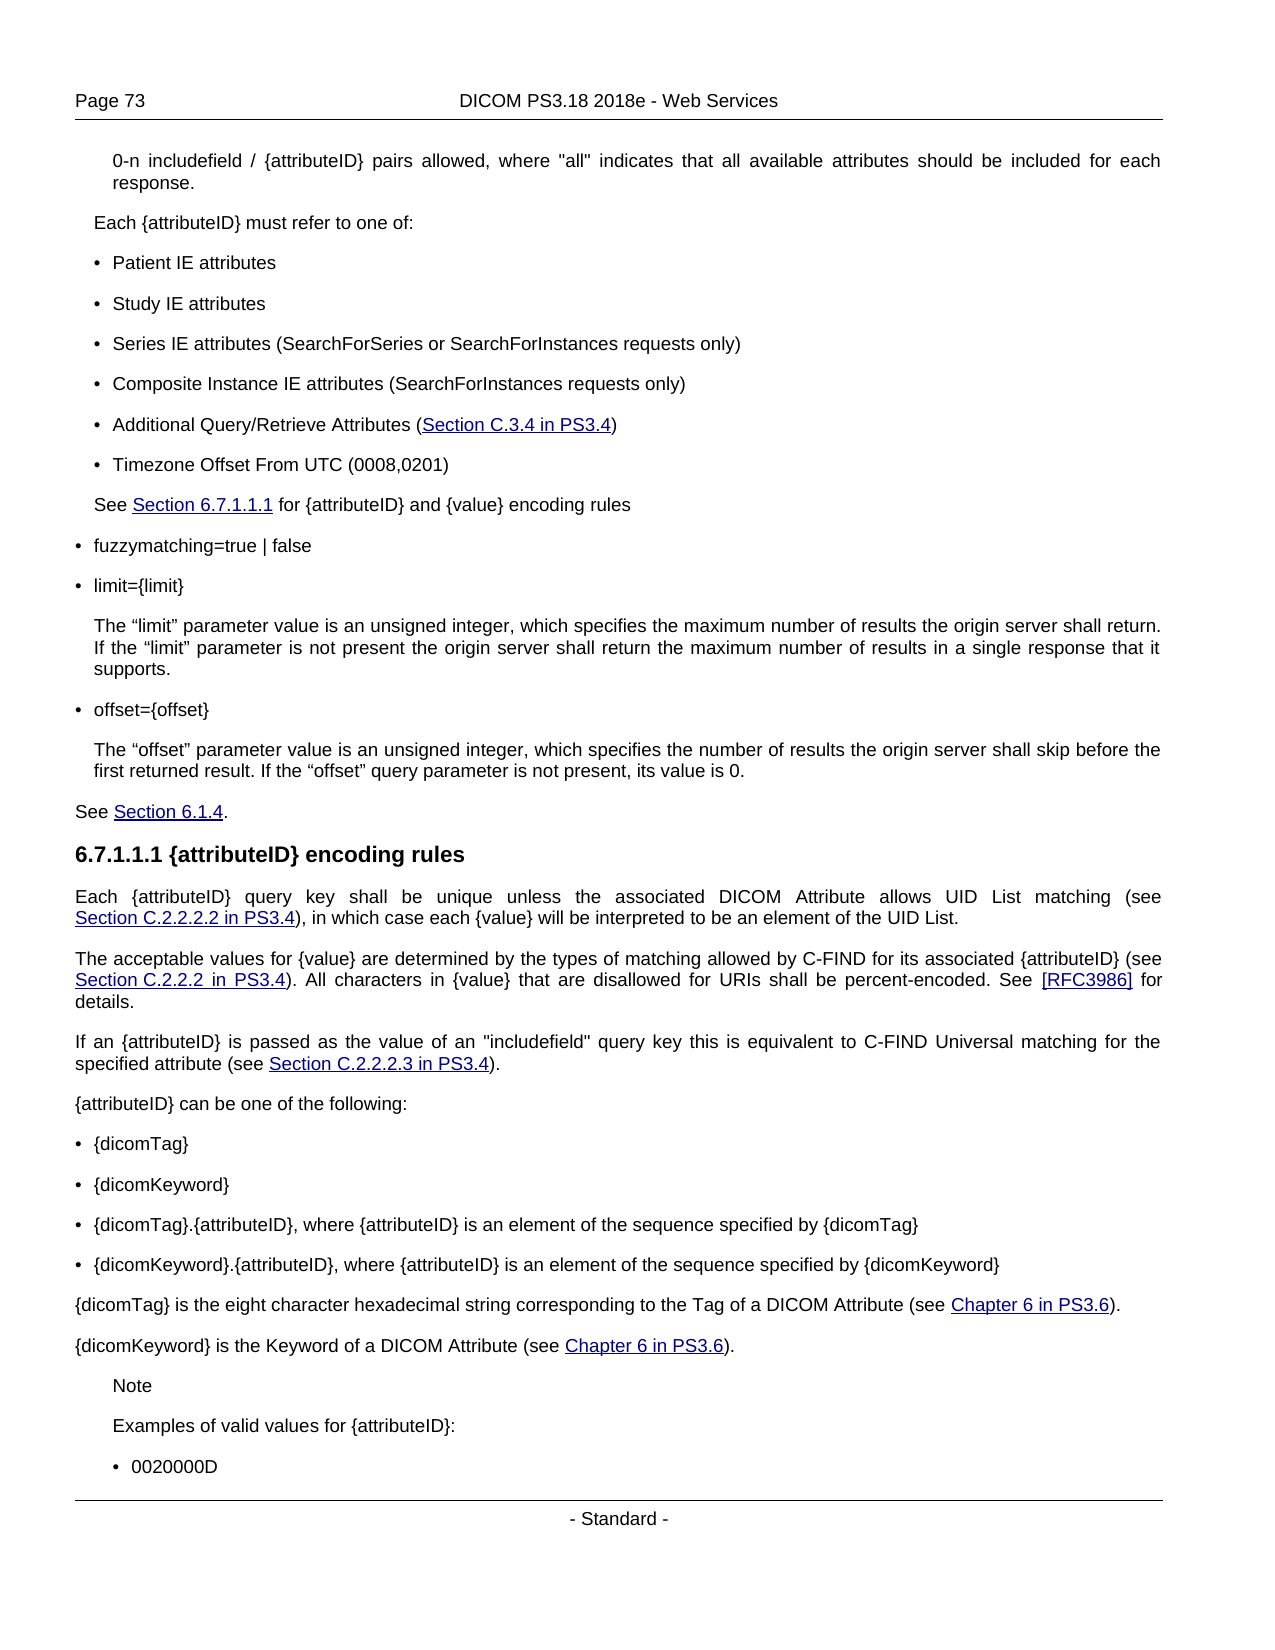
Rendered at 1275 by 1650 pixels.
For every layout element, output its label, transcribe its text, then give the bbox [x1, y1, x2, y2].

text 6.7.1.1.1 {attributeID} encoding rules [75, 841, 1162, 867]
list Composite Instance IE attributes (SearchForInstances requests only) [94, 373, 1162, 395]
list Patient IE attributes [94, 252, 1162, 274]
list Timezone Offset From UTC (0008,0201) [94, 454, 1162, 475]
list limit={limit} [75, 575, 1162, 596]
list Study IE attributes [94, 292, 1162, 314]
list fuzzymatching=true | false [75, 534, 1162, 556]
list offset={offset} [75, 698, 1162, 720]
list 0020000D [112, 1456, 1125, 1477]
text Note [112, 1375, 1125, 1396]
list See Section 6.7.1.1.1 for {attributeID} and {value} encoding rules [75, 494, 1162, 516]
list Additional Query/Retrieve Attributes (Section C.3.4 in PS3.4) [94, 413, 1162, 435]
list The “limit” parameter value is an unsigned integer, which specifies the maximum number of results the origin server shall return. If the “limit” parameter is not present the origin server shall return the maximum number of results in a single response that it supports. [75, 615, 1162, 680]
text {attributeID} can be one of the following: [75, 1093, 1162, 1114]
list {dicomTag} [75, 1133, 1162, 1154]
list {dicomKeyword}.{attributeID}, where {attributeID} is an element of the sequence specified by {dicomKeyword} [75, 1254, 1162, 1276]
text {dicomTag} is the eight character hexadecimal string corresponding to the Tag of a DICOM Attribute (see Chapter 6 in PS3.6). [75, 1294, 1162, 1316]
text See Section 6.1.4. [75, 801, 1162, 822]
text The acceptable values for {value} are determined by the types of matching allowed by C-FIND for its associated {attributeID} (see Section C.2.2.2 in PS3.4). All characters in {value} that are disallowed for URIs shall be percent-encoded. See [RFC3986] for details. [75, 947, 1162, 1012]
list Each {attributeID} must refer to one of: [75, 212, 1162, 233]
list 0-n includefield / {attributeID} pairs allowed, where "all" indicates that all available attributes should be included for each response. [94, 150, 1162, 193]
text Each {attributeID} query key shall be unique unless the associated DICOM Attribute allows UID List matching (see Section C.2.2.2.2 in PS3.4), in which case each {value} will be interpreted to be an element of the UID List. [75, 886, 1162, 929]
list The “offset” parameter value is an unsigned integer, which specifies the number of results the origin server shall skip before the first returned result. If the “offset” query parameter is not present, its value is 0. [75, 739, 1162, 782]
list {dicomKeyword} [75, 1173, 1162, 1195]
list {dicomTag}.{attributeID}, where {attributeID} is an element of the sequence specified by {dicomTag} [75, 1214, 1162, 1235]
list Series IE attributes (SearchForSeries or SearchForInstances requests only) [94, 333, 1162, 354]
text Examples of valid values for {attributeID}: [112, 1415, 1125, 1437]
text If an {attributeID} is passed as the value of an "includefield" query key this is equivalent to C-FIND Universal matching for the specified attribute (see Section C.2.2.2.3 in PS3.4). [75, 1031, 1162, 1074]
text {dicomKeyword} is the Keyword of a DICOM Attribute (see Chapter 6 in PS3.6). [75, 1334, 1162, 1356]
